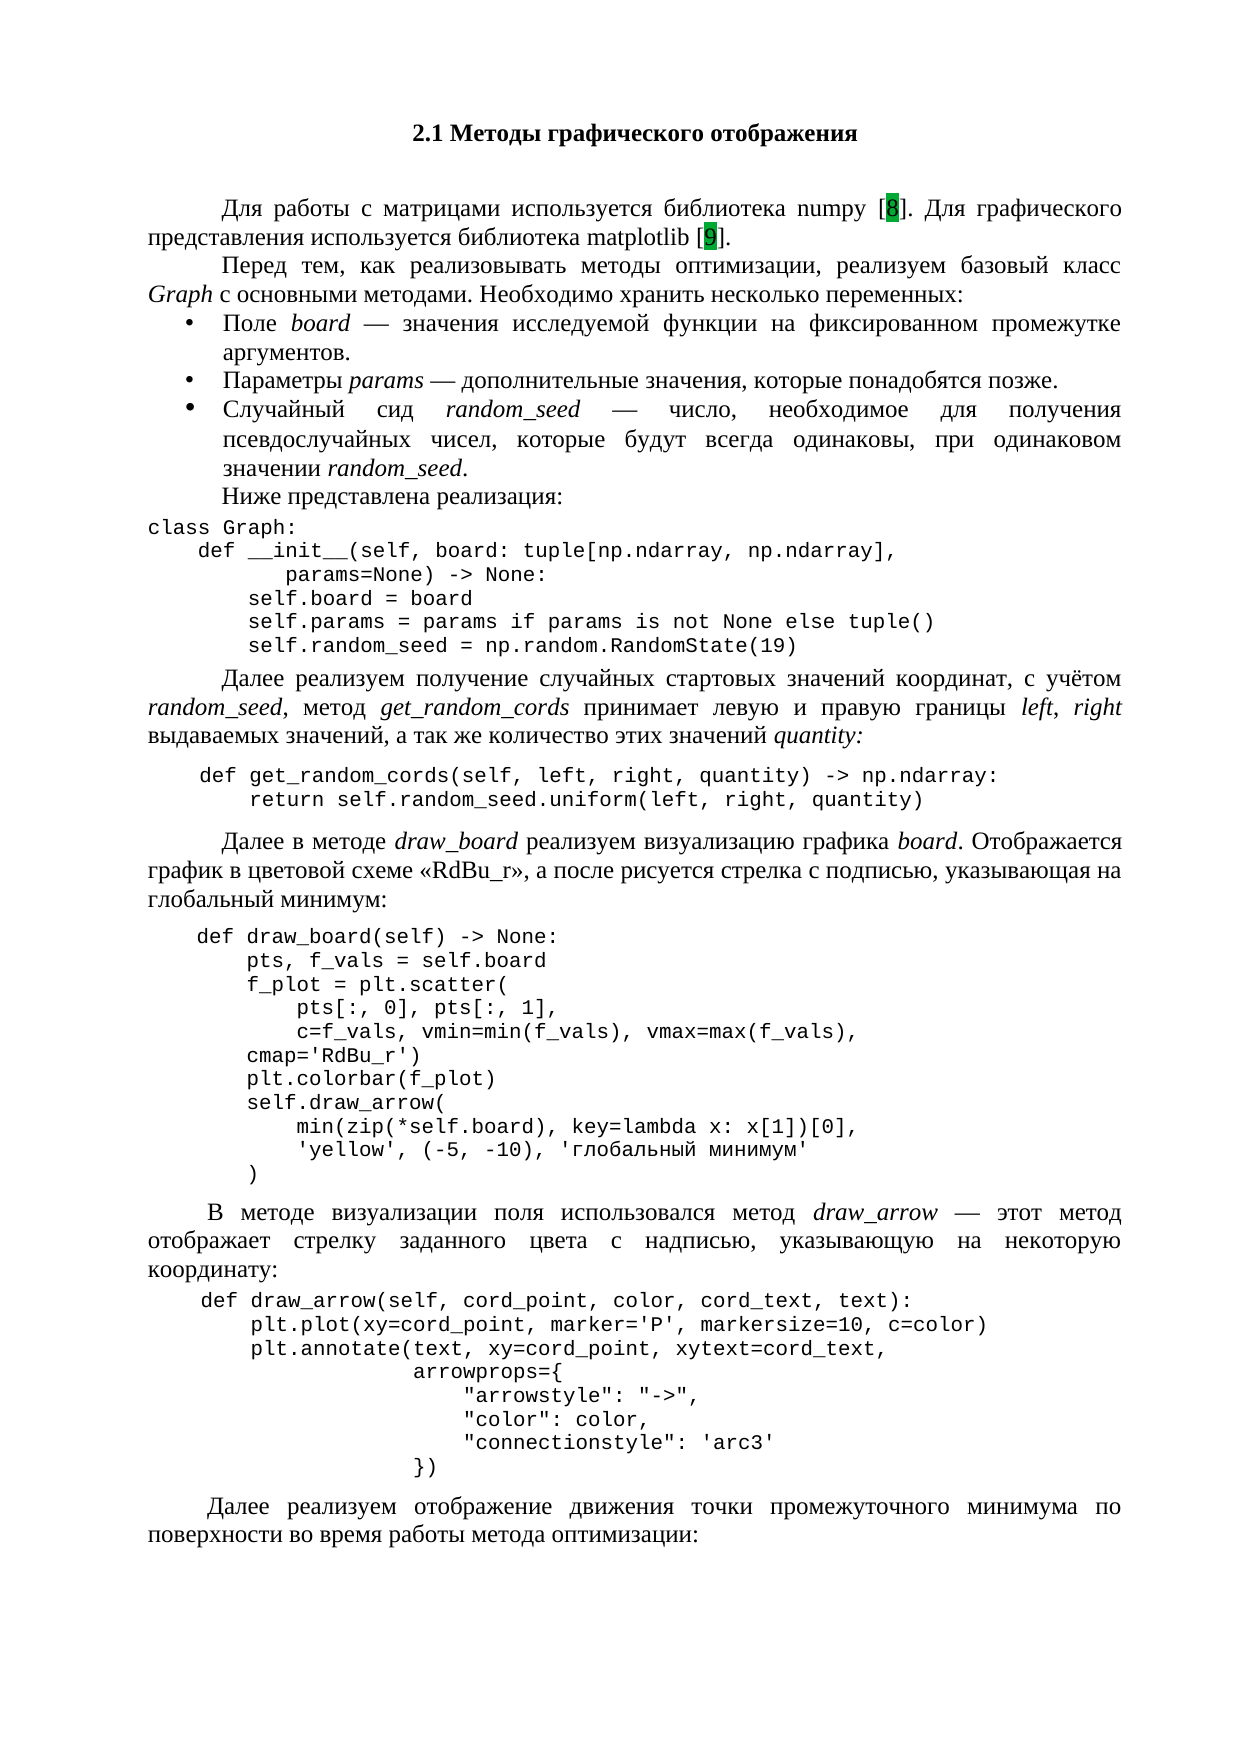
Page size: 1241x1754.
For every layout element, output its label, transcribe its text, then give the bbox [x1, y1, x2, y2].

list Далее в методе draw_board реализуем визуализацию графика board. Отображается график в цветовой схеме «RdBu_r», а после рисуется стрелка с подписью, указывающая на глобальный минимум: [148, 749, 1122, 913]
list Поле board — значения исследуемой функции на фиксированном промежутке аргументов. [185, 308, 1122, 365]
list В методе визуализации поля использовался метод draw_arrow — этот метод отображает стрелку заданного цвета с надписью, указывающую на некоторую координату: [148, 913, 1122, 1283]
text Для работы с матрицами используется библиотека numpy [8]. Для графического представления используется библиотека matplotlib [9]. [148, 193, 1122, 250]
text Далее реализуем получение случайных стартовых значений координат, с учётом random_seed, метод get_random_cords принимает левую и правую границы left, right выдаваемых значений, а так же количество этих значений quantity: [148, 510, 1122, 749]
list Случайный сид random_seed — число, необходимое для получения псевдослучайных чисел, которые будут всегда одинаковы, при одинаковом значении random_seed. [185, 394, 1122, 481]
subtitle 2.1 Методы графического отображения [148, 118, 1122, 147]
list Далее реализуем отображение движения точки промежуточного минимума по поверхности во время работы метода оптимизации: [148, 1283, 1122, 1548]
text Перед тем, как реализовывать методы оптимизации, реализуем базовый класс Graph с основными методами. Необходимо хранить несколько переменных: [148, 250, 1122, 308]
text Ниже представлена реализация: [148, 481, 1122, 510]
list Параметры params — дополнительные значения, которые понадобятся позже. [185, 365, 1122, 394]
